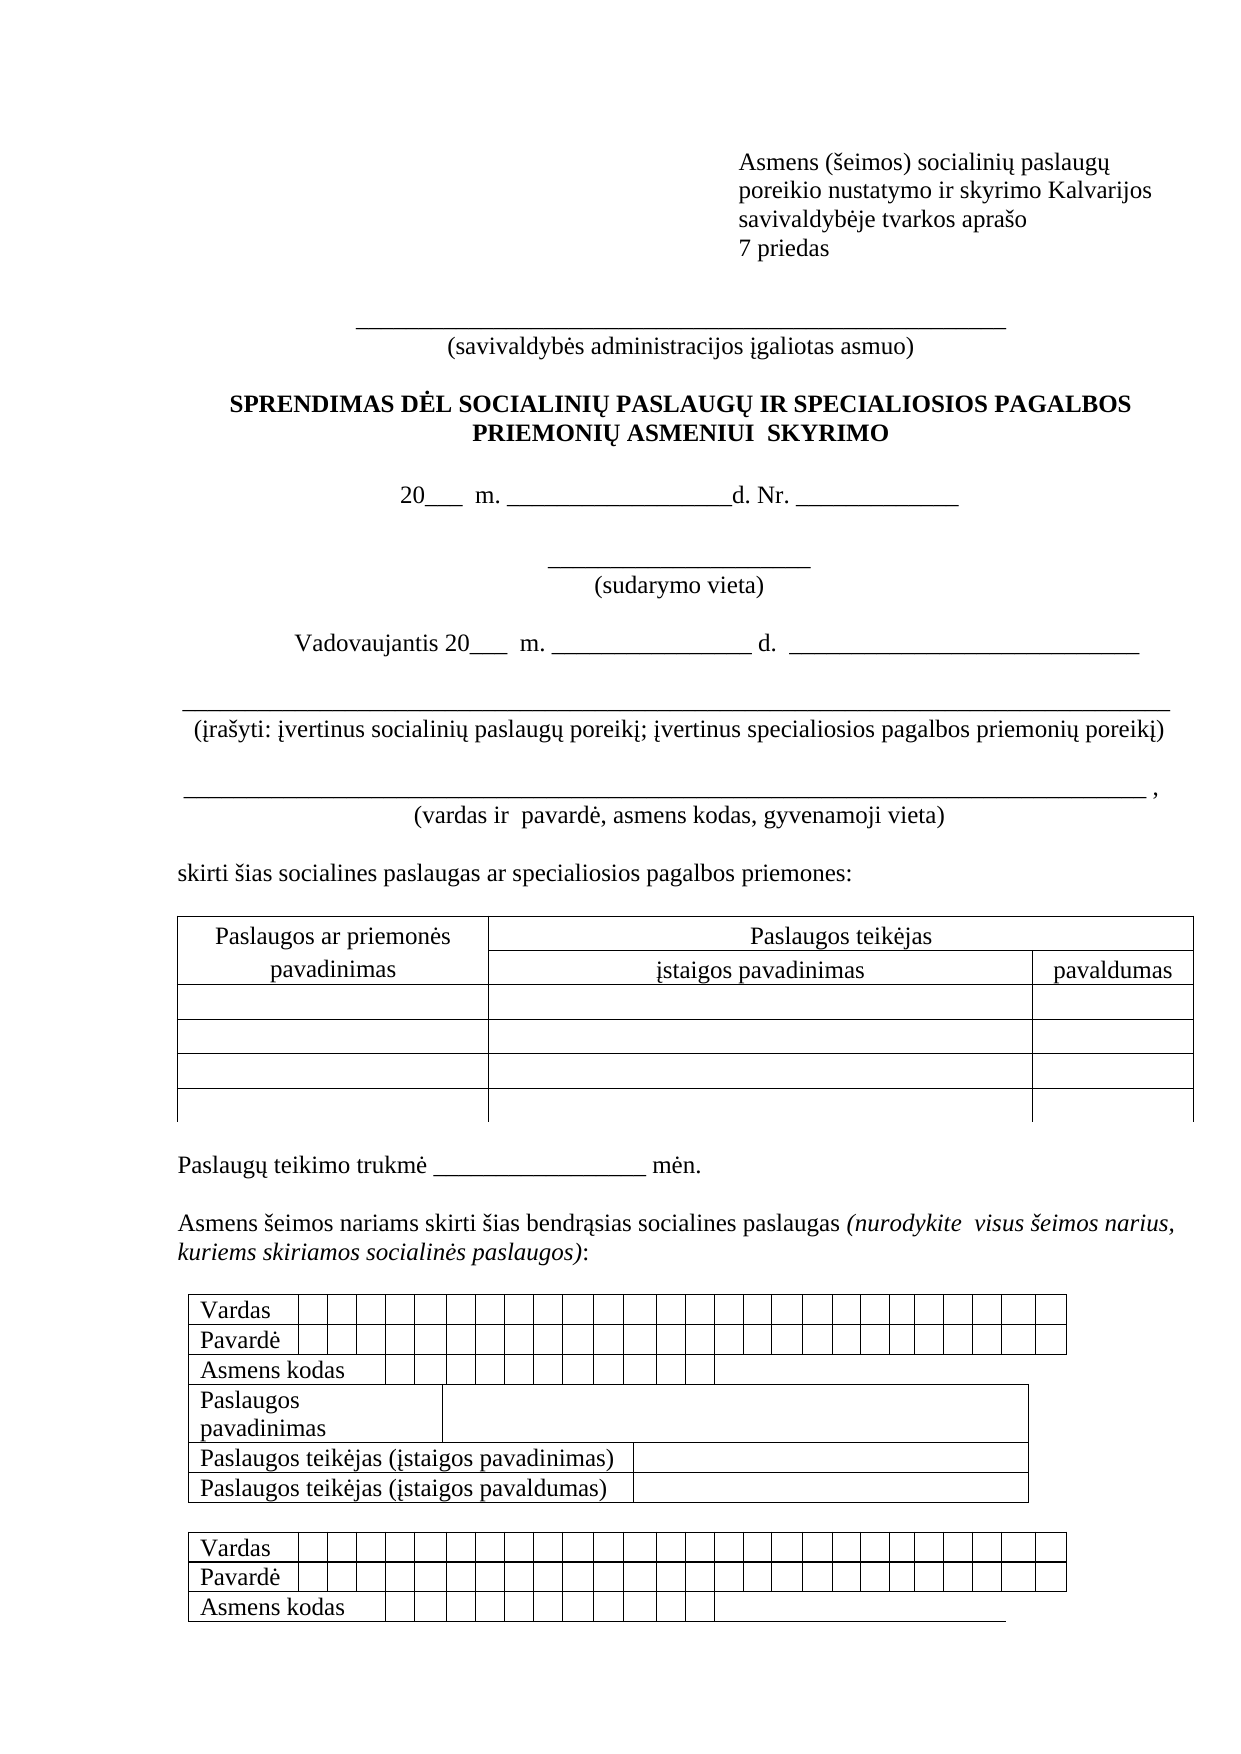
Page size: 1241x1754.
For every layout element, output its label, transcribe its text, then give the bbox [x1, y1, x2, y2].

table_cell [489, 985, 1032, 1019]
table_header [973, 1295, 1001, 1324]
table_header [890, 1295, 914, 1324]
text skirti šias socialines paslaugas ar specialiosios pagalbos priemones: [177, 858, 1181, 887]
table_cell [447, 1325, 475, 1354]
table_header [624, 1533, 656, 1561]
table_cell Pavardė [189, 1325, 298, 1354]
table_header [328, 1533, 356, 1561]
table_cell [1036, 1355, 1066, 1384]
table_cell [1033, 1020, 1193, 1053]
table_cell Paslaugos teikėjas (įstaigos pavaldumas) [189, 1473, 633, 1502]
table_cell [772, 1325, 802, 1354]
text _____________________________________________________________________________ , [177, 772, 1181, 801]
text Vadovaujantis 20___ m. ________________ d. ____________________________ [177, 628, 1181, 657]
table_cell [178, 1054, 488, 1087]
table_header [803, 1295, 832, 1324]
text 20___ m. __________________d. Nr. _____________ [177, 475, 1181, 508]
text (įrašyti: įvertinus socialinių paslaugų poreikį; įvertinus specialiosios pagalbos priemonių poreikį) [177, 714, 1181, 743]
table_header [357, 1533, 385, 1561]
table_cell [357, 1563, 385, 1591]
text SPRENDIMAS DĖL SOCIALINIŲ PASLAUGŲ ir specialiosios pagalbos priemonIŲ ASMENIUI SKYRIMO [177, 389, 1184, 446]
text _____________________ [177, 542, 1181, 571]
table_header [861, 1295, 889, 1324]
table_cell [1036, 1325, 1066, 1354]
table_cell [357, 1325, 385, 1354]
table_cell [489, 1020, 1032, 1053]
table_cell [299, 1325, 327, 1354]
table_cell [476, 1325, 504, 1354]
table_header [686, 1295, 714, 1324]
table_header [505, 1533, 533, 1561]
table_header [415, 1533, 446, 1561]
table_header [447, 1533, 475, 1561]
table_cell [1036, 1563, 1066, 1591]
table_cell [1006, 1355, 1029, 1384]
table_cell įstaigos pavadinimas [489, 951, 1032, 984]
table_cell [563, 1325, 593, 1354]
table_cell [443, 1385, 1028, 1442]
table_header [476, 1533, 504, 1561]
table_header [386, 1533, 414, 1561]
table_cell Asmens kodas [189, 1592, 385, 1621]
table_header [357, 1295, 385, 1324]
table_cell [415, 1592, 446, 1621]
text (savivaldybės administracijos įgaliotas asmuo) [177, 331, 1184, 360]
table_cell [1006, 1592, 1029, 1621]
table_cell [178, 985, 488, 1019]
table_cell [328, 1325, 356, 1354]
table_cell [386, 1325, 414, 1354]
table_cell [476, 1355, 504, 1384]
table_cell [476, 1563, 504, 1591]
table_cell [505, 1563, 533, 1591]
table_cell [657, 1355, 685, 1384]
table_cell [476, 1592, 504, 1621]
table_cell [657, 1592, 685, 1621]
table_cell [1029, 1355, 1036, 1384]
text ____________________________________________________ [177, 303, 1184, 331]
table_header [299, 1295, 327, 1324]
table_cell [1036, 1472, 1066, 1502]
table_cell [489, 1089, 1032, 1122]
table_header [1036, 1533, 1066, 1561]
table_cell [715, 1325, 743, 1354]
table_cell [415, 1325, 446, 1354]
table_header [915, 1533, 943, 1561]
table_cell [634, 1473, 1028, 1502]
table_header [1002, 1295, 1035, 1324]
table_cell [833, 1325, 860, 1354]
table_cell [594, 1592, 623, 1621]
table_cell [861, 1325, 889, 1354]
table_cell [386, 1592, 414, 1621]
table_header Vardas [189, 1295, 298, 1324]
table_header [299, 1533, 327, 1561]
table_header [973, 1533, 1001, 1561]
text Asmens (šeimos) socialinių paslaugų poreikio nustatymo ir skyrimo Kalvarijos savivaldybėje tvarkos aprašo [738, 147, 1184, 233]
table_cell [944, 1563, 972, 1591]
table_cell [1002, 1563, 1035, 1591]
table_cell [973, 1563, 1001, 1591]
table_cell [489, 1054, 1032, 1087]
table_cell [803, 1563, 832, 1591]
table_cell [563, 1355, 593, 1384]
table_cell [624, 1325, 656, 1354]
table_header [944, 1295, 972, 1324]
table_cell [1036, 1442, 1066, 1472]
table_cell [686, 1592, 714, 1621]
table_cell [505, 1355, 533, 1384]
table_header [744, 1295, 771, 1324]
table_header [534, 1533, 562, 1561]
table_cell [178, 1020, 488, 1053]
table_cell [328, 1563, 356, 1591]
table_cell [624, 1592, 656, 1621]
table_cell [686, 1325, 714, 1354]
table_cell [803, 1325, 832, 1354]
table_header Paslaugos teikėjas [489, 917, 1193, 950]
table_cell [594, 1355, 623, 1384]
table_header [772, 1533, 802, 1561]
table_cell [624, 1355, 656, 1384]
table_header [833, 1295, 860, 1324]
table_cell [715, 1563, 743, 1591]
table_cell [686, 1563, 714, 1591]
table_cell [624, 1563, 656, 1591]
table_header [803, 1533, 832, 1561]
table_cell [944, 1325, 972, 1354]
table_cell [890, 1325, 914, 1354]
text Paslaugų teikimo trukmė _________________ mėn. [177, 1151, 1181, 1179]
table_header [476, 1295, 504, 1324]
table_header [744, 1533, 771, 1561]
table_cell [890, 1563, 914, 1591]
table_header [944, 1533, 972, 1561]
table_header [861, 1533, 889, 1561]
table_cell [505, 1325, 533, 1354]
table_header [328, 1295, 356, 1324]
table_header [563, 1295, 593, 1324]
table_cell [915, 1325, 943, 1354]
table_header [715, 1533, 743, 1561]
table_cell Asmens kodas [189, 1355, 385, 1384]
text Asmens šeimos nariams skirti šias bendrąsias socialines paslaugas (nurodykite visus šeimos narius, kuriems skiriamos socialinės paslaugos): [177, 1208, 1181, 1266]
table_cell [915, 1563, 943, 1591]
table_cell [715, 1355, 1006, 1384]
table_cell [415, 1355, 446, 1384]
table_cell [861, 1563, 889, 1591]
table_header [534, 1295, 562, 1324]
table_header [890, 1533, 914, 1561]
table_header [447, 1295, 475, 1324]
table_header [833, 1533, 860, 1561]
table_cell [386, 1355, 414, 1384]
table_cell [715, 1592, 1006, 1621]
text _______________________________________________________________________________ [177, 686, 1181, 714]
table_cell Pavardė [189, 1563, 298, 1591]
table_cell [563, 1563, 593, 1591]
table_cell [1029, 1592, 1036, 1621]
table_cell [178, 1089, 488, 1122]
table_cell [657, 1563, 685, 1591]
table_cell [1029, 1384, 1036, 1442]
table_cell [1036, 1384, 1066, 1442]
table_cell [447, 1355, 475, 1384]
table_cell [447, 1563, 475, 1591]
table_cell [686, 1355, 714, 1384]
table_cell [534, 1325, 562, 1354]
table_cell Paslaugos teikėjas (įstaigos pavadinimas) [189, 1443, 633, 1472]
table_cell pavaldumas [1033, 951, 1193, 984]
table_cell [534, 1592, 562, 1621]
table_header [686, 1533, 714, 1561]
table_header [1036, 1295, 1066, 1324]
table_cell [1033, 1054, 1193, 1087]
table_header Vardas [189, 1533, 298, 1561]
table_cell [833, 1563, 860, 1591]
table_cell [299, 1563, 327, 1591]
table_cell [386, 1563, 414, 1591]
text (vardas ir pavardė, asmens kodas, gyvenamoji vieta) [177, 801, 1181, 829]
table_header [505, 1295, 533, 1324]
table_cell [1033, 1089, 1193, 1122]
table_cell Paslaugos pavadinimas [189, 1385, 442, 1442]
table_cell [563, 1592, 593, 1621]
table_cell [594, 1563, 623, 1591]
table_cell [447, 1592, 475, 1621]
table_cell [744, 1325, 771, 1354]
table_cell [744, 1563, 771, 1591]
table_cell [1029, 1442, 1036, 1472]
table_cell [1036, 1592, 1066, 1621]
table_header [915, 1295, 943, 1324]
table_header [563, 1533, 593, 1561]
table_cell [1033, 985, 1193, 1019]
table_cell [634, 1443, 1028, 1472]
table_cell [657, 1325, 685, 1354]
table_cell [772, 1563, 802, 1591]
table_header [594, 1295, 623, 1324]
table_header [657, 1533, 685, 1561]
table_cell [1002, 1325, 1035, 1354]
table_cell [505, 1592, 533, 1621]
table_cell [594, 1325, 623, 1354]
table_header [772, 1295, 802, 1324]
table_header [715, 1295, 743, 1324]
table_header [1002, 1533, 1035, 1561]
table_header [657, 1295, 685, 1324]
table_header [594, 1533, 623, 1561]
text (sudarymo vieta) [177, 571, 1181, 599]
table_header [624, 1295, 656, 1324]
table_header [415, 1295, 446, 1324]
table_cell [415, 1563, 446, 1591]
table_cell [534, 1355, 562, 1384]
table_header [386, 1295, 414, 1324]
table_cell [1029, 1472, 1036, 1502]
table_cell [973, 1325, 1001, 1354]
table_cell [534, 1563, 562, 1591]
text 7 priedas [738, 233, 1184, 262]
table_header Paslaugos ar priemonės pavadinimas [178, 917, 488, 984]
